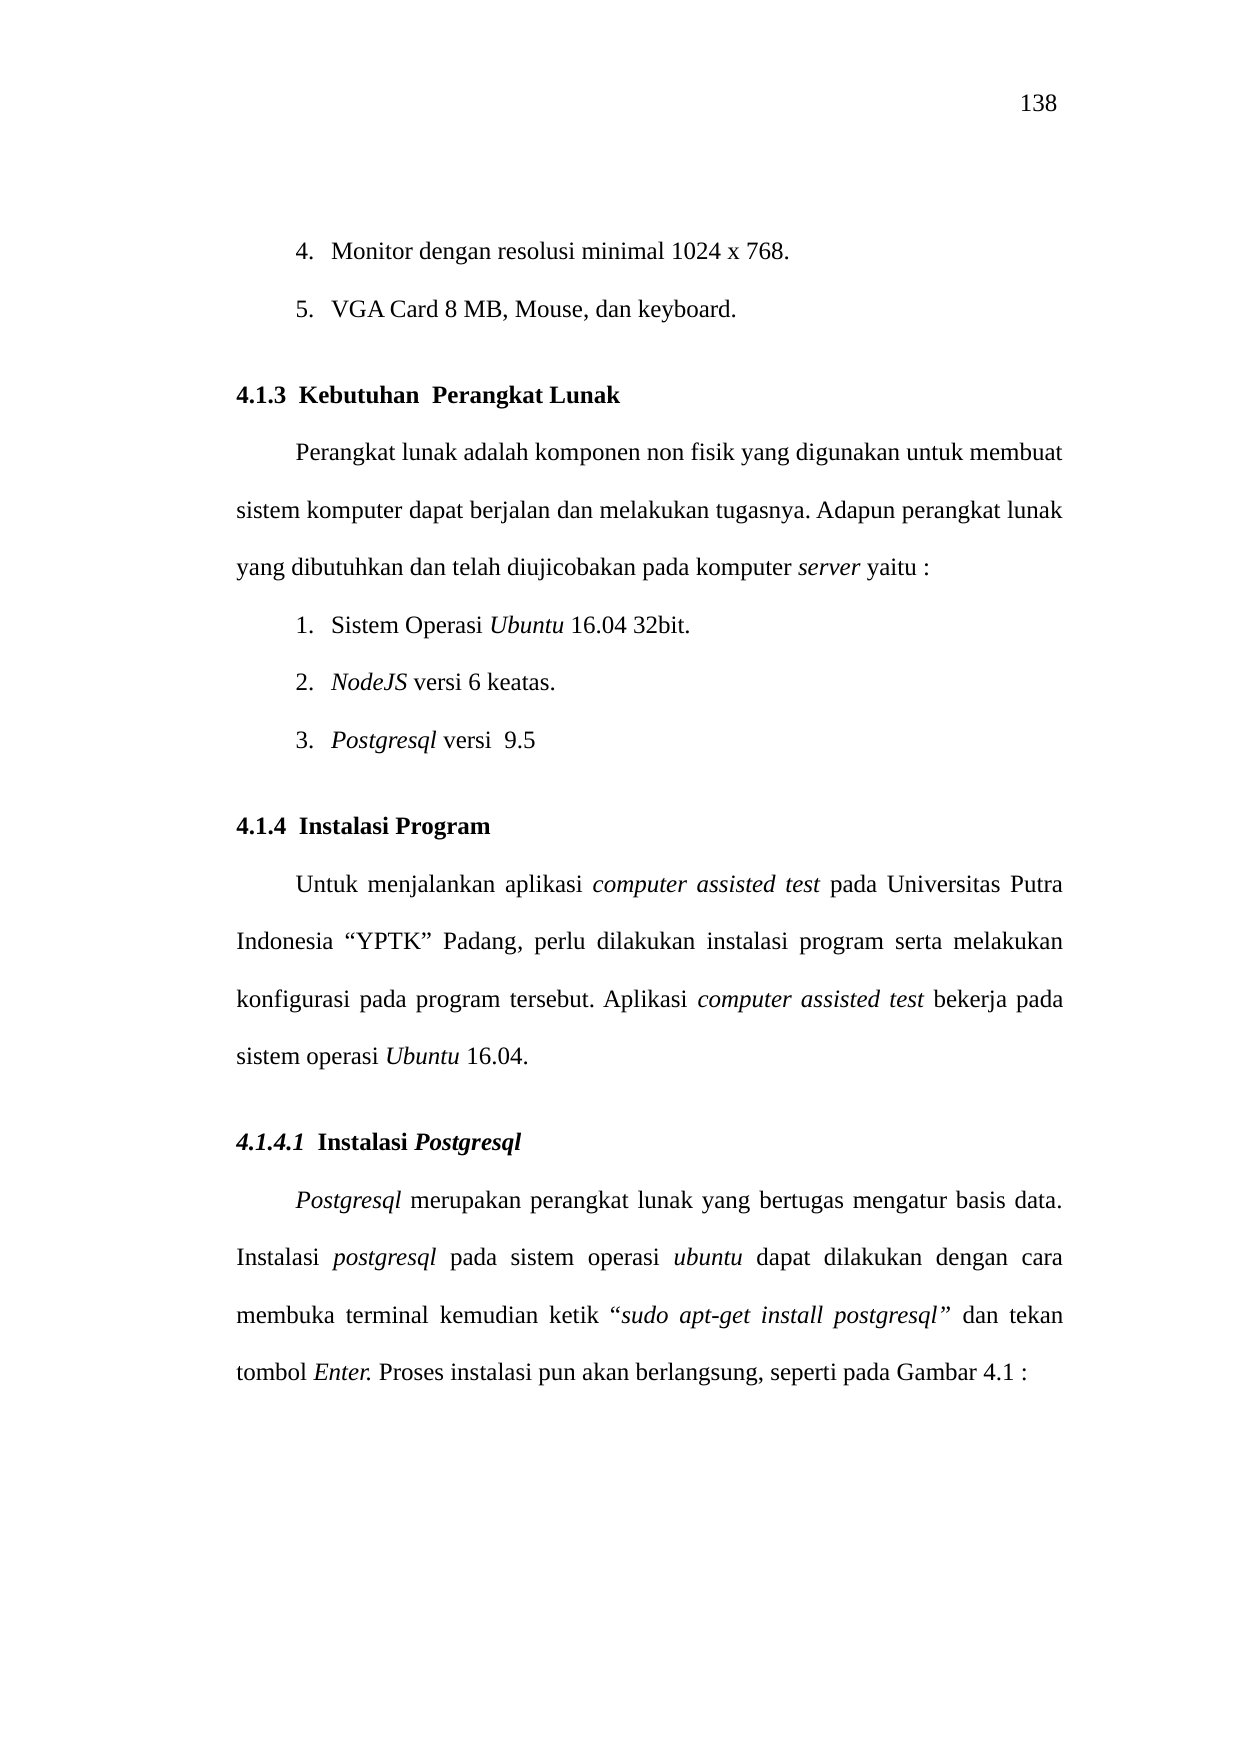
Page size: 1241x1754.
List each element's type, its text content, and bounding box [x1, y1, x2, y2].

text Perangkat lunak adalah komponen non fisik yang digunakan untuk membuat sistem komputer dapat berjalan dan melakukan tugasnya. Adapun perangkat lunak yang dibutuhkan dan telah diujicobakan pada komputer server yaitu : [236, 437, 1063, 581]
text Untuk menjalankan aplikasi computer assisted test pada Universitas Putra Indonesia “YPTK” Padang, perlu dilakukan instalasi program serta melakukan konfigurasi pada program tersebut. Aplikasi computer assisted test bekerja pada sistem operasi Ubuntu 16.04. [236, 869, 1063, 1070]
list Monitor dengan resolusi minimal 1024 x 768. [295, 236, 1063, 265]
list Postgresql versi 9.5 [295, 725, 1063, 754]
list VGA Card 8 MB, Mouse, dan keyboard. [295, 294, 1063, 322]
list Sistem Operasi Ubuntu 16.04 32bit. [295, 610, 1063, 639]
subtitle Instalasi Postgresql [236, 1127, 1063, 1156]
subtitle Instalasi Program [236, 811, 1063, 840]
list NodeJS versi 6 keatas. [295, 667, 1063, 696]
subtitle Kebutuhan Perangkat Lunak [236, 380, 1063, 409]
text Postgresql merupakan perangkat lunak yang bertugas mengatur basis data. Instalasi postgresql pada sistem operasi ubuntu dapat dilakukan dengan cara membuka terminal kemudian ketik “sudo apt-get install postgresql” dan tekan tombol Enter. Proses instalasi pun akan berlangsung, seperti pada Gambar 4.1 : [236, 1185, 1063, 1386]
